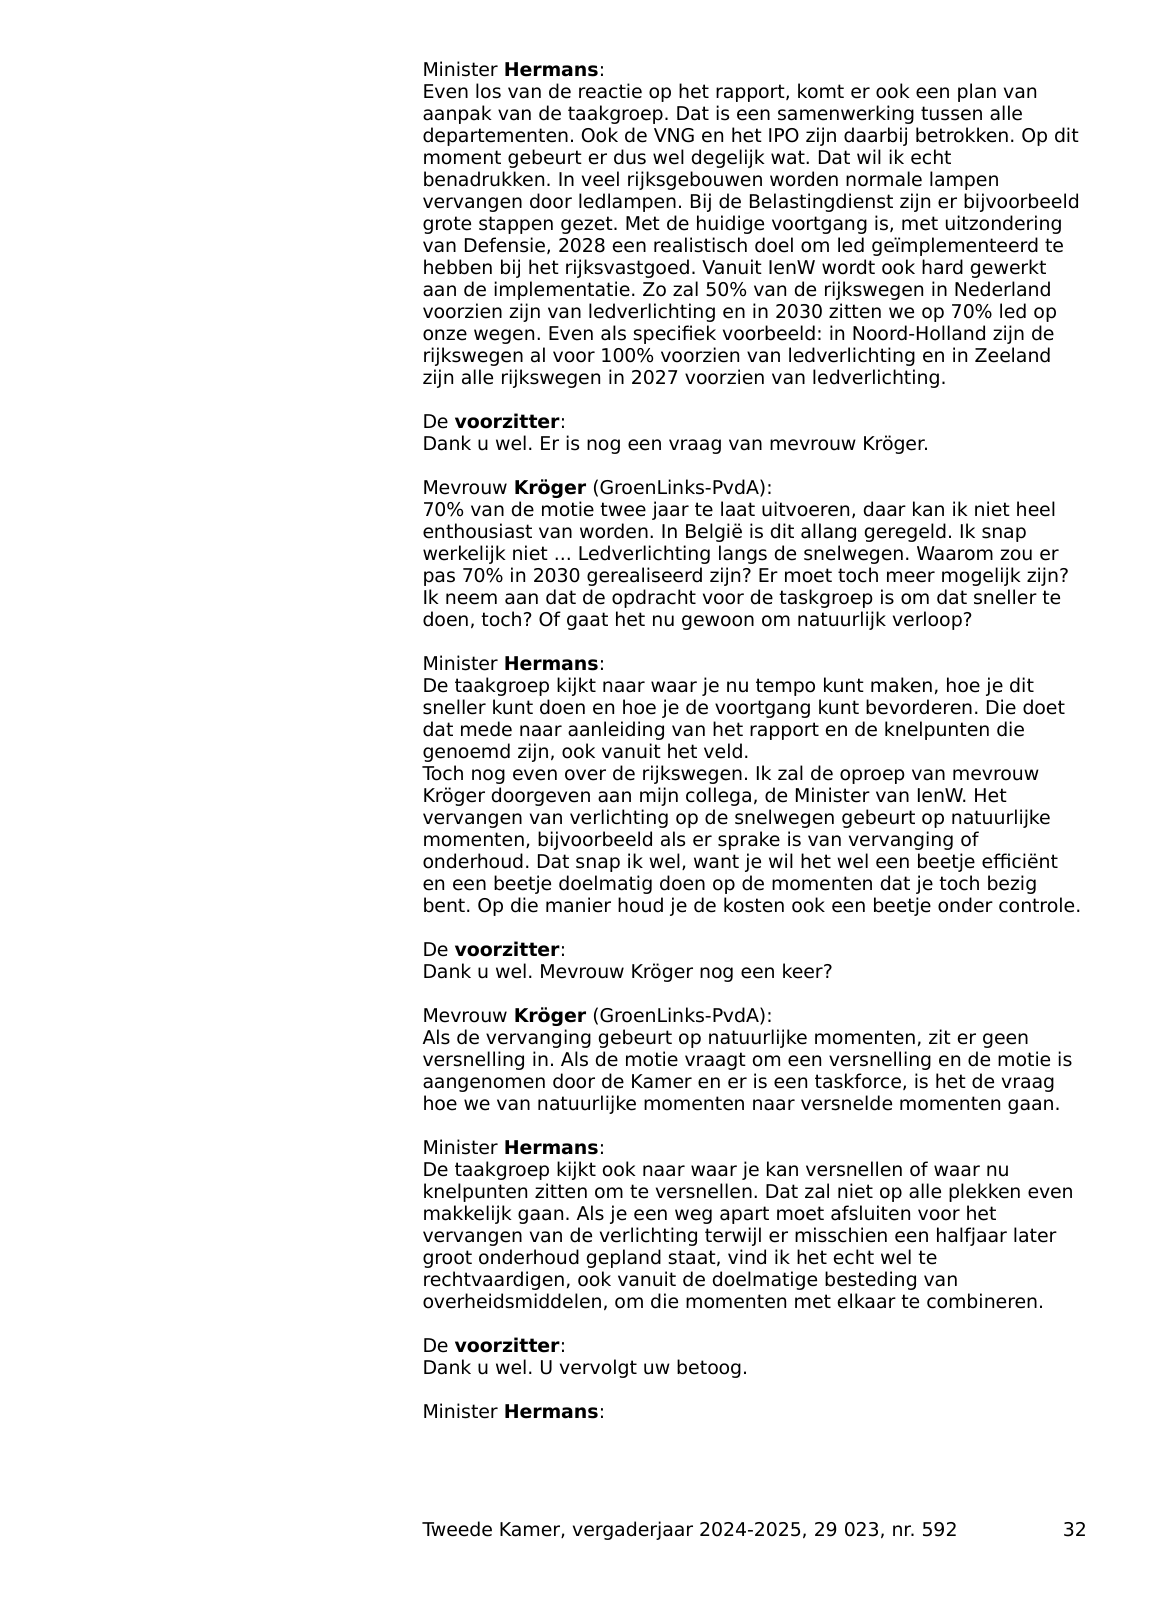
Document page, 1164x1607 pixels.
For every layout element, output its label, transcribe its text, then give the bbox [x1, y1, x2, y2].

text De voorzitter: [422, 411, 1087, 433]
text Minister Hermans: [422, 1401, 1087, 1423]
text Als de vervanging gebeurt op natuurlijke momenten, zit er geen versnelling in. Als de motie vraagt om een versnelling en de motie is aangenomen door de Kamer en er is een taskforce, is het de vraag hoe we van natuurlijke momenten naar versnelde momenten gaan. [422, 1027, 1087, 1115]
text Toch nog even over de rijkswegen. Ik zal de oproep van mevrouw Kröger doorgeven aan mijn collega, de Minister van IenW. Het vervangen van verlichting op de snelwegen gebeurt op natuurlijke momenten, bijvoorbeeld als er sprake is van vervanging of onderhoud. Dat snap ik wel, want je wil het wel een beetje efficiënt en een beetje doelmatig doen op de momenten dat je toch bezig bent. Op die manier houd je de kosten ook een beetje onder controle. [422, 763, 1087, 917]
text Dank u wel. U vervolgt uw betoog. [422, 1357, 1087, 1379]
text De taakgroep kijkt naar waar je nu tempo kunt maken, hoe je dit sneller kunt doen en hoe je de voortgang kunt bevorderen. Die doet dat mede naar aanleiding van het rapport en de knelpunten die genoemd zijn, ook vanuit het veld. [422, 675, 1087, 763]
text Even los van de reactie op het rapport, komt er ook een plan van aanpak van de taakgroep. Dat is een samenwerking tussen alle departementen. Ook de VNG en het IPO zijn daarbij betrokken. Op dit moment gebeurt er dus wel degelijk wat. Dat wil ik echt benadrukken. In veel rijksgebouwen worden normale lampen vervangen door ledlampen. Bij de Belastingdienst zijn er bijvoorbeeld grote stappen gezet. Met de huidige voortgang is, met uitzondering van Defensie, 2028 een realistisch doel om led geïmplementeerd te hebben bij het rijksvastgoed. Vanuit IenW wordt ook hard gewerkt aan de implementatie. Zo zal 50% van de rijkswegen in Nederland voorzien zijn van ledverlichting en in 2030 zitten we op 70% led op onze wegen. Even als specifiek voorbeeld: in Noord-Holland zijn de rijkswegen al voor 100% voorzien van ledverlichting en in Zeeland zijn alle rijkswegen in 2027 voorzien van ledverlichting. [422, 81, 1087, 389]
text Dank u wel. Mevrouw Kröger nog een keer? [422, 961, 1087, 983]
text Dank u wel. Er is nog een vraag van mevrouw Kröger. [422, 433, 1087, 455]
text Mevrouw Kröger (GroenLinks-PvdA): [422, 477, 1087, 499]
text De voorzitter: [422, 1335, 1087, 1357]
text Mevrouw Kröger (GroenLinks-PvdA): [422, 1005, 1087, 1027]
text De taakgroep kijkt ook naar waar je kan versnellen of waar nu knelpunten zitten om te versnellen. Dat zal niet op alle plekken even makkelijk gaan. Als je een weg apart moet afsluiten voor het vervangen van de verlichting terwijl er misschien een halfjaar later groot onderhoud gepland staat, vind ik het echt wel te rechtvaardigen, ook vanuit de doelmatige besteding van overheidsmiddelen, om die momenten met elkaar te combineren. [422, 1159, 1087, 1313]
text 70% van de motie twee jaar te laat uitvoeren, daar kan ik niet heel enthousiast van worden. In België is dit allang geregeld. Ik snap werkelijk niet ... Ledverlichting langs de snelwegen. Waarom zou er pas 70% in 2030 gerealiseerd zijn? Er moet toch meer mogelijk zijn? Ik neem aan dat de opdracht voor de taskgroep is om dat sneller te doen, toch? Of gaat het nu gewoon om natuurlijk verloop? [422, 499, 1087, 631]
text De voorzitter: [422, 939, 1087, 961]
text Minister Hermans: [422, 59, 1087, 81]
text Minister Hermans: [422, 1137, 1087, 1159]
text Minister Hermans: [422, 653, 1087, 675]
